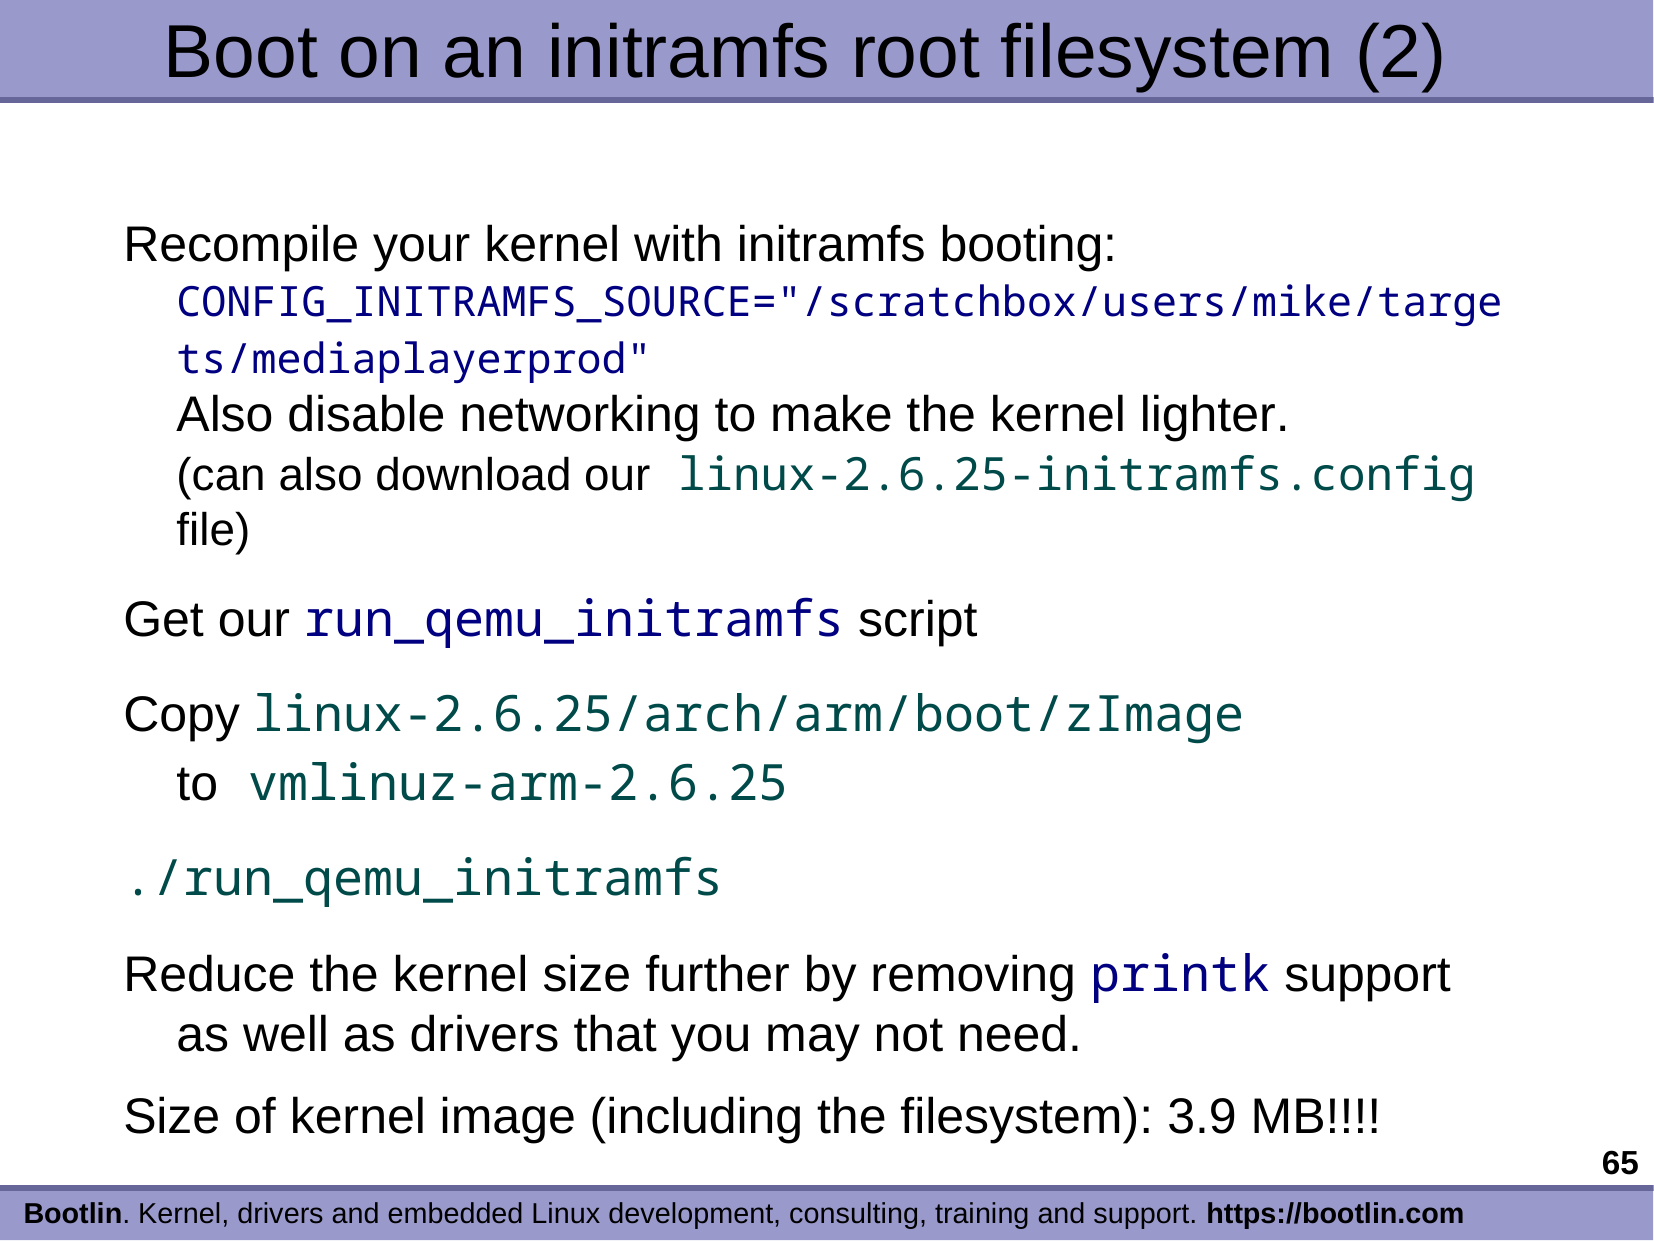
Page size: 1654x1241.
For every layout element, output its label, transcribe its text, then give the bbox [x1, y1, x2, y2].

title Boot on an initramfs root filesystem (2) [60, 5, 1551, 97]
list Recompile your kernel with initramfs booting: CONFIG_INITRAMFS_SOURCE="/scratchbox/users/mike/targets/mediaplayerprod" Also disable networking to make the kernel lighter. (can also download our linux-2.6.25-initramfs.config file) Get our run_qemu_initramfs script Copy linux-2.6.25/arch/arm/boot/zImage to vmlinuz-arm-2.6.25 ./run_qemu_initramfs Reduce the kernel size further by removing printk support as well as drivers that you may not need. Size of kernel image (including the filesystem): 3.9 MB!!!! [105, 216, 1518, 1122]
